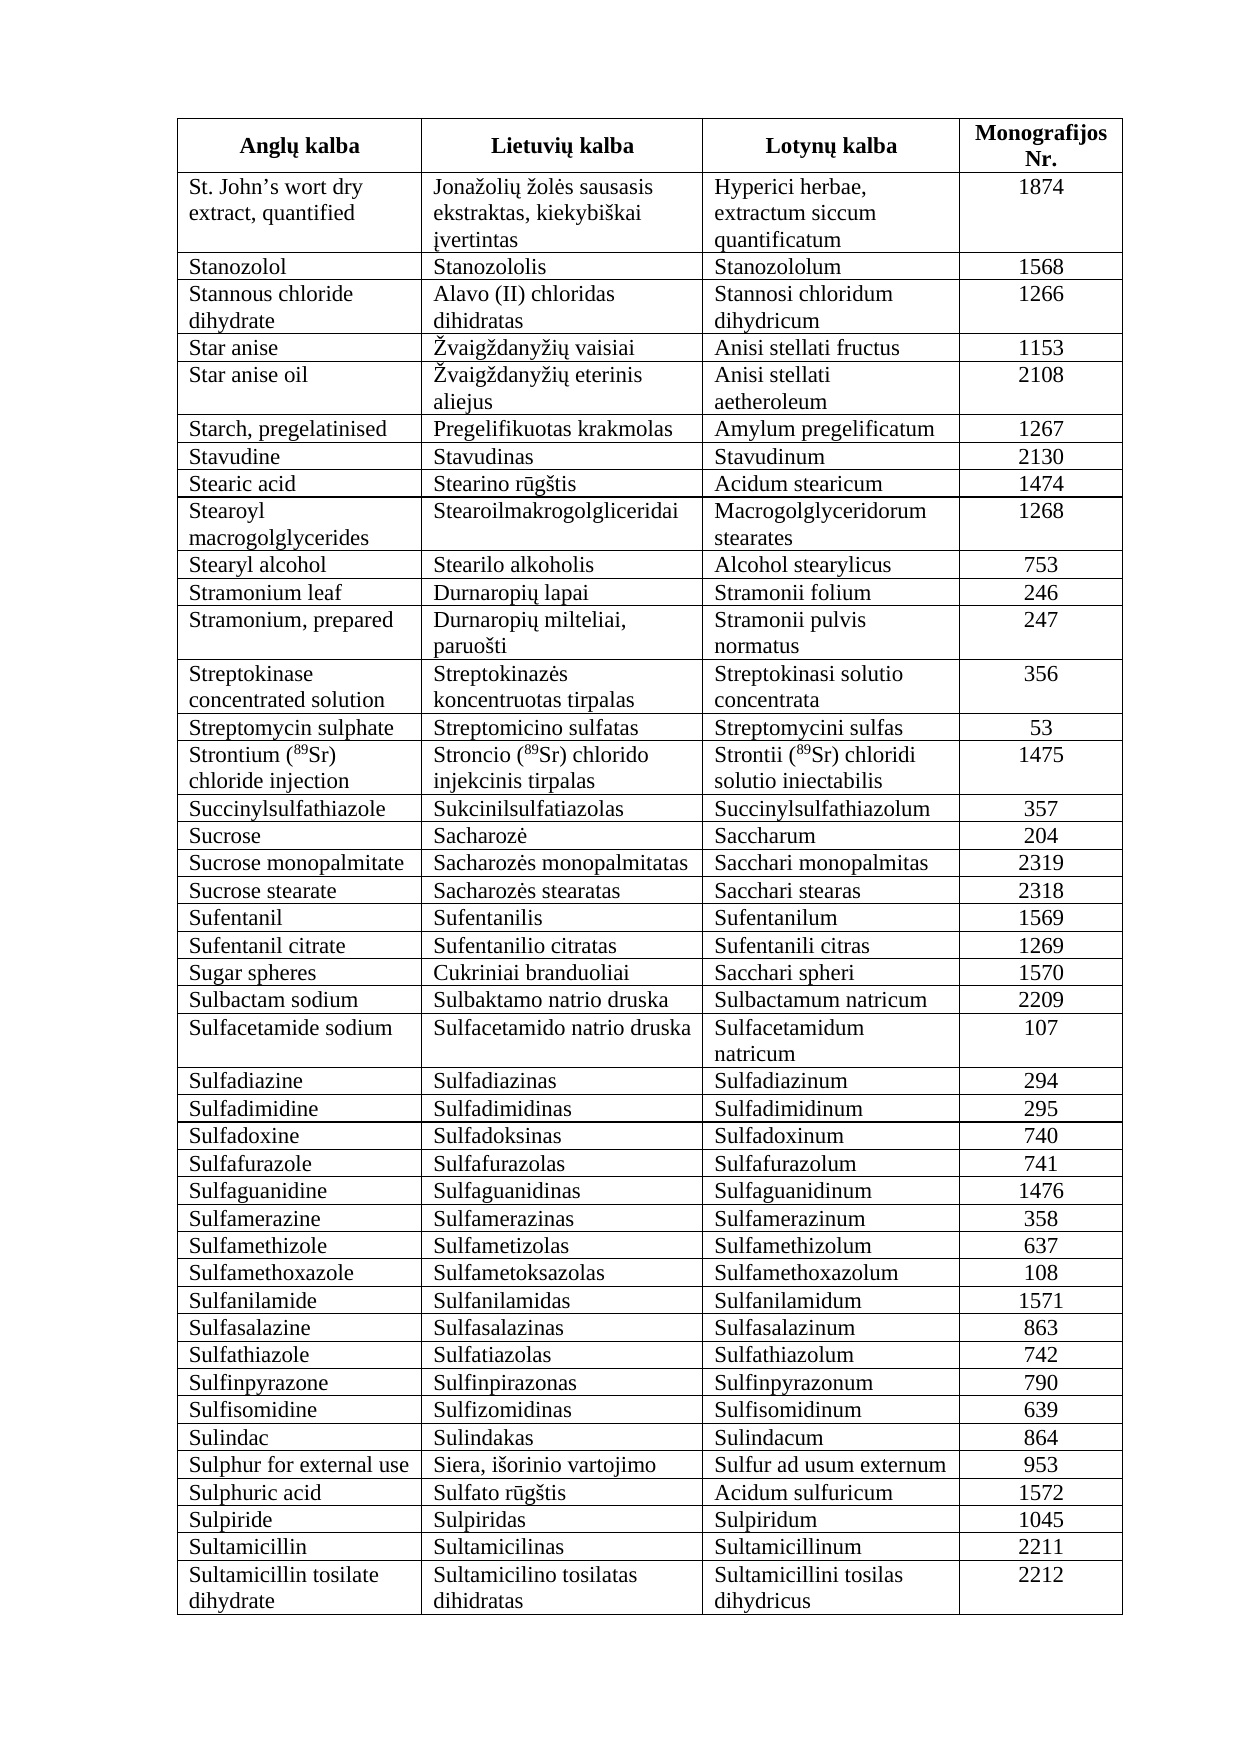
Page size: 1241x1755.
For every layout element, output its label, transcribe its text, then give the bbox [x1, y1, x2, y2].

table_cell 2319 [960, 850, 1122, 876]
table_cell Sultamicillin tosilate dihydrate [178, 1561, 421, 1613]
table_cell Stavudinas [422, 443, 702, 469]
table_cell Jonažolių žolės sausasis ekstraktas, kiekybiškai įvertintas [422, 173, 702, 252]
table_cell 864 [960, 1424, 1122, 1450]
table_cell Sultamicillinum [703, 1533, 959, 1560]
table_cell Stearic acid [178, 470, 421, 496]
table_cell Sultamicillin [178, 1533, 421, 1560]
table_cell Stanozolol [178, 253, 421, 279]
table_cell 1266 [960, 280, 1122, 333]
table_cell Sultamicilinas [422, 1533, 702, 1560]
table_cell Sulfamerazinas [422, 1205, 702, 1231]
table_cell 53 [960, 714, 1122, 740]
table_cell 2209 [960, 986, 1122, 1013]
table_cell Sulphuric acid [178, 1479, 421, 1505]
table_cell Sulpiride [178, 1506, 421, 1532]
table_cell Sulindakas [422, 1424, 702, 1450]
table_cell Sulfadiazine [178, 1068, 421, 1094]
table_cell 1571 [960, 1287, 1122, 1313]
table_cell Sufentanili citras [703, 932, 959, 958]
table_cell Sulfamerazine [178, 1205, 421, 1231]
table_cell Sulfacetamide sodium [178, 1014, 421, 1067]
table_cell Sulfamethizole [178, 1232, 421, 1258]
table_cell Sulfamethoxazole [178, 1259, 421, 1286]
table_cell Sacchari spheri [703, 959, 959, 985]
table_cell Stannosi chloridum dihydricum [703, 280, 959, 333]
table_cell Alcohol stearylicus [703, 551, 959, 578]
table_cell Sucrose monopalmitate [178, 850, 421, 876]
table_cell 1269 [960, 932, 1122, 958]
table_cell 2318 [960, 877, 1122, 903]
table_cell 1268 [960, 498, 1122, 550]
table_cell Sulfacetamidum natricum [703, 1014, 959, 1067]
table_cell Sulfisomidinum [703, 1396, 959, 1423]
table_cell Stearino rūgštis [422, 470, 702, 496]
table_cell Sulfadimidine [178, 1095, 421, 1121]
table_cell Macrogolglyceridorum stearates [703, 498, 959, 550]
table_cell Sulfadoksinas [422, 1123, 702, 1149]
table_cell Sugar spheres [178, 959, 421, 985]
table_cell Streptokinase concentrated solution [178, 660, 421, 712]
table_cell Durnaropių milteliai, paruošti [422, 606, 702, 659]
table_cell Sulphur for external use [178, 1451, 421, 1477]
table_cell 204 [960, 822, 1122, 848]
table_cell Sulfathiazolum [703, 1342, 959, 1368]
table_cell Sulfamethoxazolum [703, 1259, 959, 1286]
table_cell Stearoyl macrogolglycerides [178, 498, 421, 550]
table_cell Durnaropių lapai [422, 579, 702, 605]
table_cell 741 [960, 1150, 1122, 1176]
table_cell Acidum sulfuricum [703, 1479, 959, 1505]
table_cell Sacchari stearas [703, 877, 959, 903]
table_cell Sulfamerazinum [703, 1205, 959, 1231]
table_cell Sulpiridas [422, 1506, 702, 1532]
table_header Lietuvių kalba [422, 119, 702, 172]
table_cell 639 [960, 1396, 1122, 1423]
table_cell Sulfanilamide [178, 1287, 421, 1313]
table_cell Anisi stellati fructus [703, 334, 959, 361]
table_cell Stramonium, prepared [178, 606, 421, 659]
table_cell Stramonii folium [703, 579, 959, 605]
table_cell Stanozololis [422, 253, 702, 279]
table_cell Succinylsulfathiazolum [703, 795, 959, 821]
table_cell St. John’s wort dry extract, quantified [178, 173, 421, 252]
table_cell 246 [960, 579, 1122, 605]
table_cell Sulfinpyrazone [178, 1369, 421, 1395]
table_cell Streptokinasi solutio concentrata [703, 660, 959, 712]
table_cell Stannous chloride dihydrate [178, 280, 421, 333]
table_cell Cukriniai branduoliai [422, 959, 702, 985]
table_cell Sultamicillini tosilas dihydricus [703, 1561, 959, 1613]
table_cell Sulfafurazolas [422, 1150, 702, 1176]
table_cell Sufentanilis [422, 904, 702, 931]
table_cell Sulfadimidinum [703, 1095, 959, 1121]
table_cell Sulfanilamidas [422, 1287, 702, 1313]
table_cell 1570 [960, 959, 1122, 985]
table_cell 790 [960, 1369, 1122, 1395]
table_cell Stramonium leaf [178, 579, 421, 605]
table_cell 1572 [960, 1479, 1122, 1505]
table_cell Sulfato rūgštis [422, 1479, 702, 1505]
table_cell Strontii (89Sr) chloridi solutio iniectabilis [703, 741, 959, 794]
table_cell Anisi stellati aetheroleum [703, 362, 959, 414]
table_cell 742 [960, 1342, 1122, 1368]
table_cell Streptomycin sulphate [178, 714, 421, 740]
table_cell 953 [960, 1451, 1122, 1477]
table_cell Sulbaktamo natrio druska [422, 986, 702, 1013]
table_cell Sulfadimidinas [422, 1095, 702, 1121]
table_cell 294 [960, 1068, 1122, 1094]
table_cell Sulbactam sodium [178, 986, 421, 1013]
table_cell Sulfasalazine [178, 1314, 421, 1341]
table_cell Sulfaguanidine [178, 1177, 421, 1203]
table_cell Sulfametizolas [422, 1232, 702, 1258]
table_cell 108 [960, 1259, 1122, 1286]
table_header Anglų kalba [178, 119, 421, 172]
table_cell 295 [960, 1095, 1122, 1121]
table_cell Siera, išorinio vartojimo [422, 1451, 702, 1477]
table_cell Stavudine [178, 443, 421, 469]
table_cell Sulfathiazole [178, 1342, 421, 1368]
table_cell 247 [960, 606, 1122, 659]
table_cell Sulfafurazolum [703, 1150, 959, 1176]
table_cell Sulfur ad usum externum [703, 1451, 959, 1477]
table_cell Sulfasalazinum [703, 1314, 959, 1341]
table_cell Sulfacetamido natrio druska [422, 1014, 702, 1067]
table_cell Stramonii pulvis normatus [703, 606, 959, 659]
table_header Lotynų kalba [703, 119, 959, 172]
table_cell Sacchari monopalmitas [703, 850, 959, 876]
table_cell Streptokinazės koncentruotas tirpalas [422, 660, 702, 712]
table_cell Stearoilmakrogolgliceridai [422, 498, 702, 550]
table_cell Saccharum [703, 822, 959, 848]
table_cell 753 [960, 551, 1122, 578]
table_cell 1568 [960, 253, 1122, 279]
table_cell Amylum pregelificatum [703, 415, 959, 442]
table_cell 1267 [960, 415, 1122, 442]
table_cell 1045 [960, 1506, 1122, 1532]
table_cell 740 [960, 1123, 1122, 1149]
table_cell 107 [960, 1014, 1122, 1067]
table_cell Succinylsulfathiazole [178, 795, 421, 821]
table_cell Strontium (89Sr) chloride injection [178, 741, 421, 794]
table_cell Acidum stearicum [703, 470, 959, 496]
table_cell Sulfinpirazonas [422, 1369, 702, 1395]
table_cell Sulfaguanidinas [422, 1177, 702, 1203]
table_cell 2108 [960, 362, 1122, 414]
table_cell Sulfaguanidinum [703, 1177, 959, 1203]
table_cell Streptomicino sulfatas [422, 714, 702, 740]
table_cell 2211 [960, 1533, 1122, 1560]
table_cell 637 [960, 1232, 1122, 1258]
table_cell 1476 [960, 1177, 1122, 1203]
table_cell Sulfizomidinas [422, 1396, 702, 1423]
table_cell Sulfanilamidum [703, 1287, 959, 1313]
table_cell 1153 [960, 334, 1122, 361]
table_cell Sulpiridum [703, 1506, 959, 1532]
table_cell Sulfinpyrazonum [703, 1369, 959, 1395]
table_cell Stroncio (89Sr) chlorido injekcinis tirpalas [422, 741, 702, 794]
table_cell Sufentanil [178, 904, 421, 931]
table_cell Streptomycini sulfas [703, 714, 959, 740]
table_cell Sufentanilio citratas [422, 932, 702, 958]
table_cell Stearilo alkoholis [422, 551, 702, 578]
table_cell Sulfisomidine [178, 1396, 421, 1423]
table_cell 1874 [960, 173, 1122, 252]
table_cell Hyperici herbae, extractum siccum quantificatum [703, 173, 959, 252]
table_cell Sulfametoksazolas [422, 1259, 702, 1286]
table_cell Pregelifikuotas krakmolas [422, 415, 702, 442]
table_cell Sulfadiazinum [703, 1068, 959, 1094]
table_cell 358 [960, 1205, 1122, 1231]
table_cell Sulfatiazolas [422, 1342, 702, 1368]
table_cell Sulfadoxinum [703, 1123, 959, 1149]
table_cell 357 [960, 795, 1122, 821]
table_cell Sacharozės stearatas [422, 877, 702, 903]
table_header Monografijos Nr. [960, 119, 1122, 172]
table_cell Starch, pregelatinised [178, 415, 421, 442]
table_cell Sulfadiazinas [422, 1068, 702, 1094]
table_cell Star anise oil [178, 362, 421, 414]
table_cell Sulfadoxine [178, 1123, 421, 1149]
table_cell Sufentanil citrate [178, 932, 421, 958]
table_cell Sulbactamum natricum [703, 986, 959, 1013]
table_cell Stearyl alcohol [178, 551, 421, 578]
table_cell Sulfasalazinas [422, 1314, 702, 1341]
table_cell Stavudinum [703, 443, 959, 469]
table_cell Stanozololum [703, 253, 959, 279]
table_cell 356 [960, 660, 1122, 712]
table_cell 1474 [960, 470, 1122, 496]
table_cell Žvaigždanyžių vaisiai [422, 334, 702, 361]
table_cell Sulindacum [703, 1424, 959, 1450]
table_cell Žvaigždanyžių eterinis aliejus [422, 362, 702, 414]
table_cell 2212 [960, 1561, 1122, 1613]
table_cell 1569 [960, 904, 1122, 931]
table_cell 2130 [960, 443, 1122, 469]
table_cell Star anise [178, 334, 421, 361]
table_cell Alavo (II) chloridas dihidratas [422, 280, 702, 333]
table_cell Sulfamethizolum [703, 1232, 959, 1258]
table_cell Sukcinilsulfatiazolas [422, 795, 702, 821]
table_cell 1475 [960, 741, 1122, 794]
table_cell Sulindac [178, 1424, 421, 1450]
table_cell 863 [960, 1314, 1122, 1341]
table_cell Sultamicilino tosilatas dihidratas [422, 1561, 702, 1613]
table_cell Sucrose stearate [178, 877, 421, 903]
table_cell Sulfafurazole [178, 1150, 421, 1176]
table_cell Sufentanilum [703, 904, 959, 931]
table_cell Sacharozės monopalmitatas [422, 850, 702, 876]
table_cell Sucrose [178, 822, 421, 848]
table_cell Sacharozė [422, 822, 702, 848]
